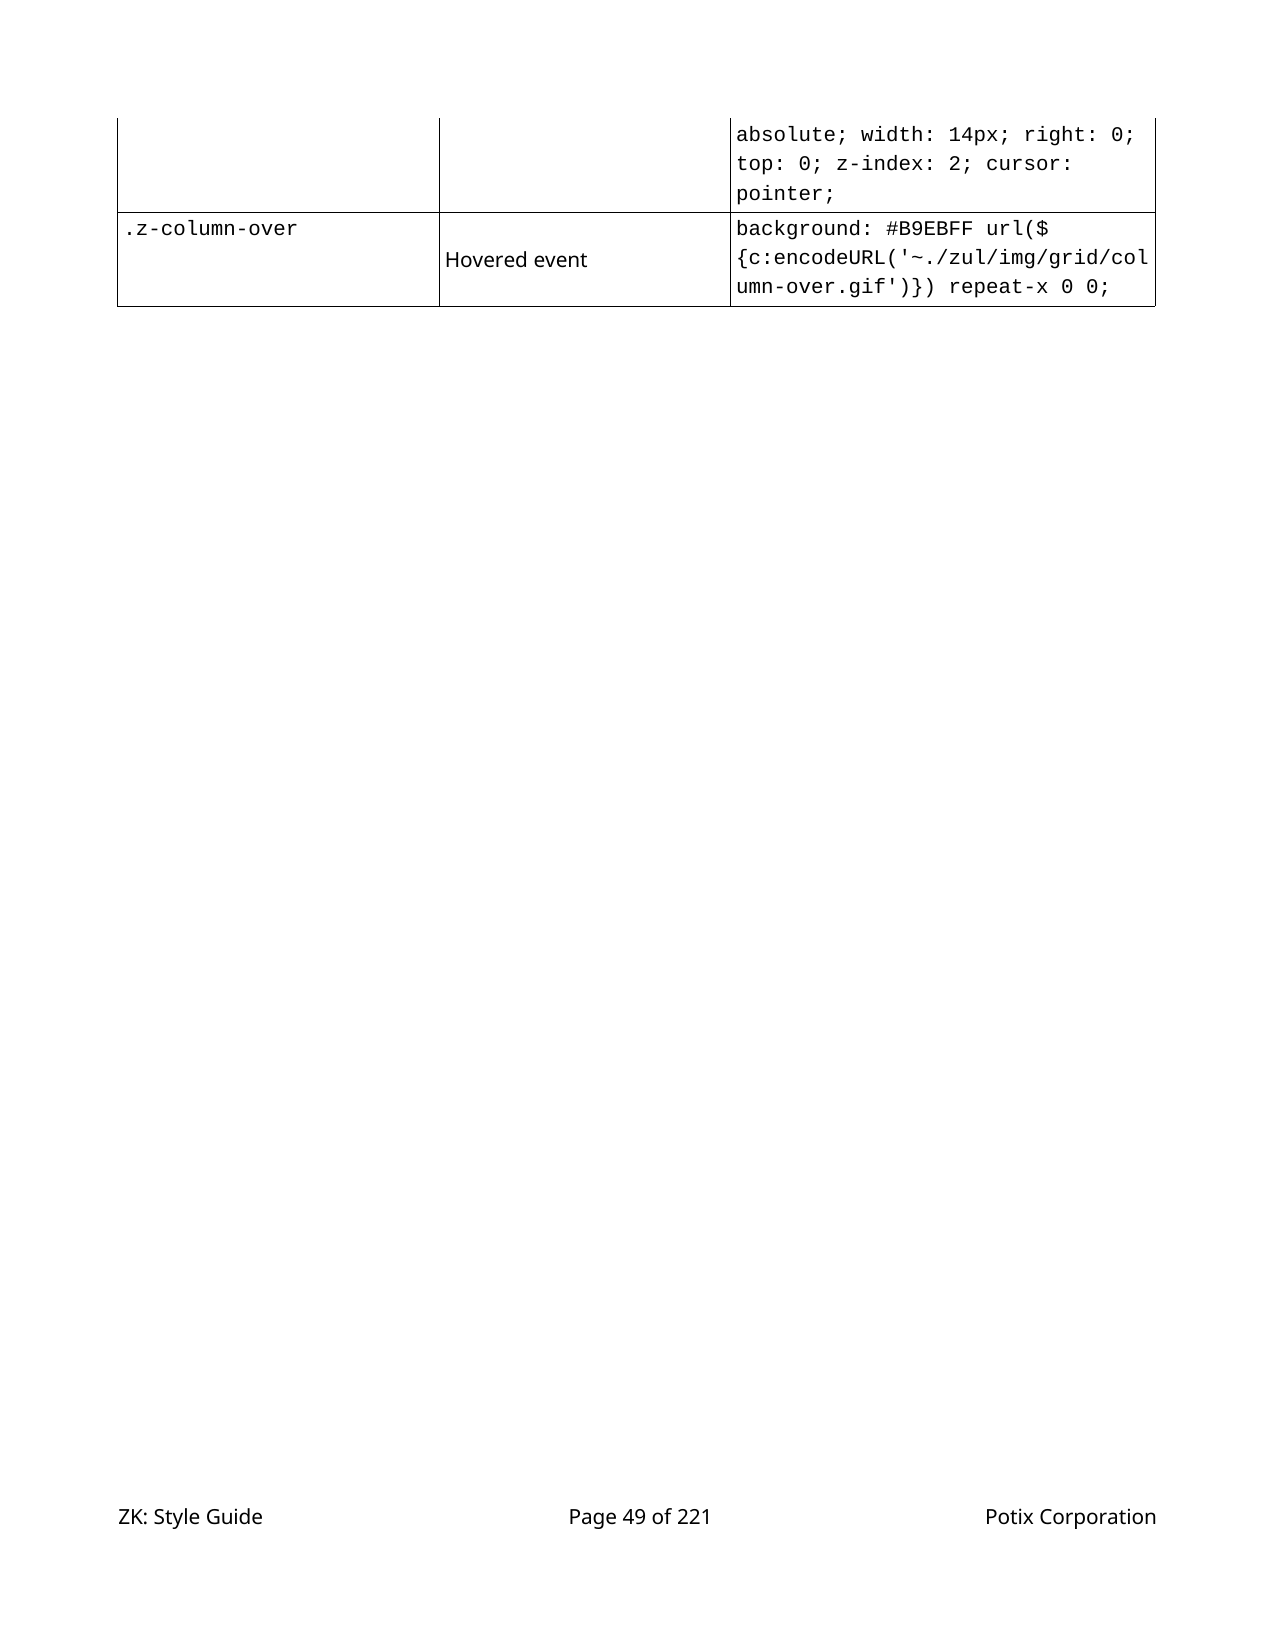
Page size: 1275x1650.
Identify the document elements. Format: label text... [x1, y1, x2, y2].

table_cell .z-column-over [118, 213, 439, 306]
table_cell background: #B9EBFF url(${c:encodeURL('~./zul/img/grid/column-over.gif')}) repeat-x 0 0; [731, 213, 1155, 306]
table_cell absolute; width: 14px; right: 0; top: 0; z-index: 2; cursor: pointer; [731, 118, 1155, 212]
table_cell [118, 118, 439, 212]
table_cell Hovered event [440, 213, 730, 306]
table_cell [440, 118, 730, 212]
